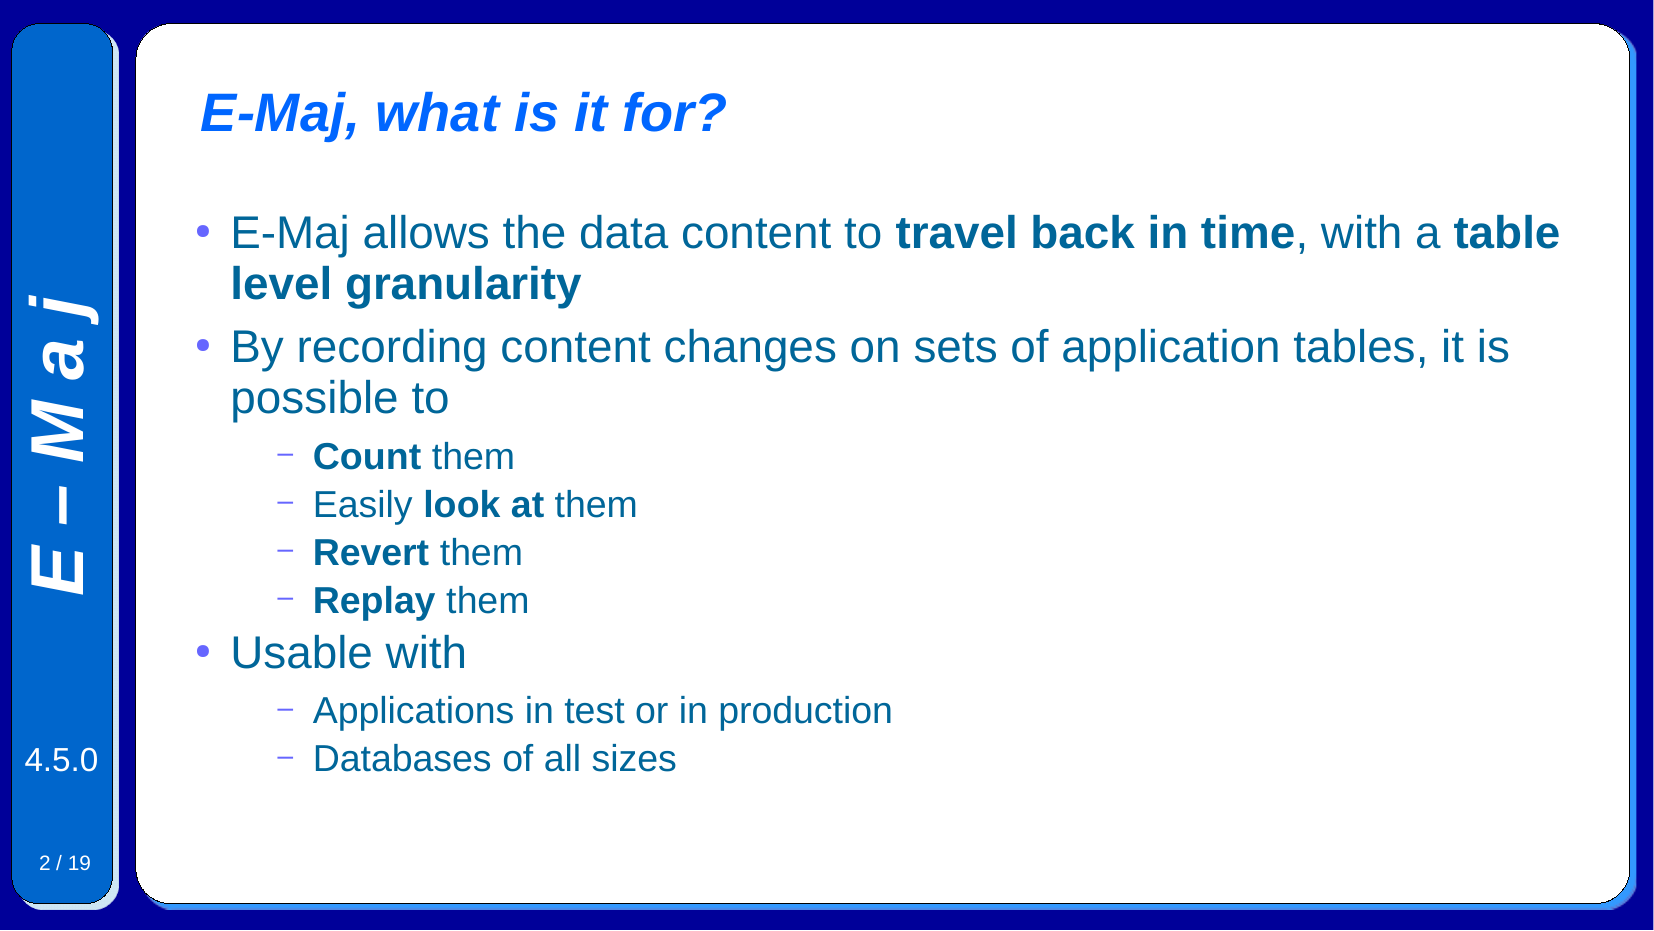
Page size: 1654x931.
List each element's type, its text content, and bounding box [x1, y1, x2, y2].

list E-Maj allows the data content to travel back in time, with a table level granularity By recording content changes on sets of application tables, it is possible to Count them Easily look at them Revert them Replay them Usable with Applications in test or in production Databases of all sizes [177, 206, 1587, 886]
title E-Maj, what is it for? [200, 34, 1575, 191]
